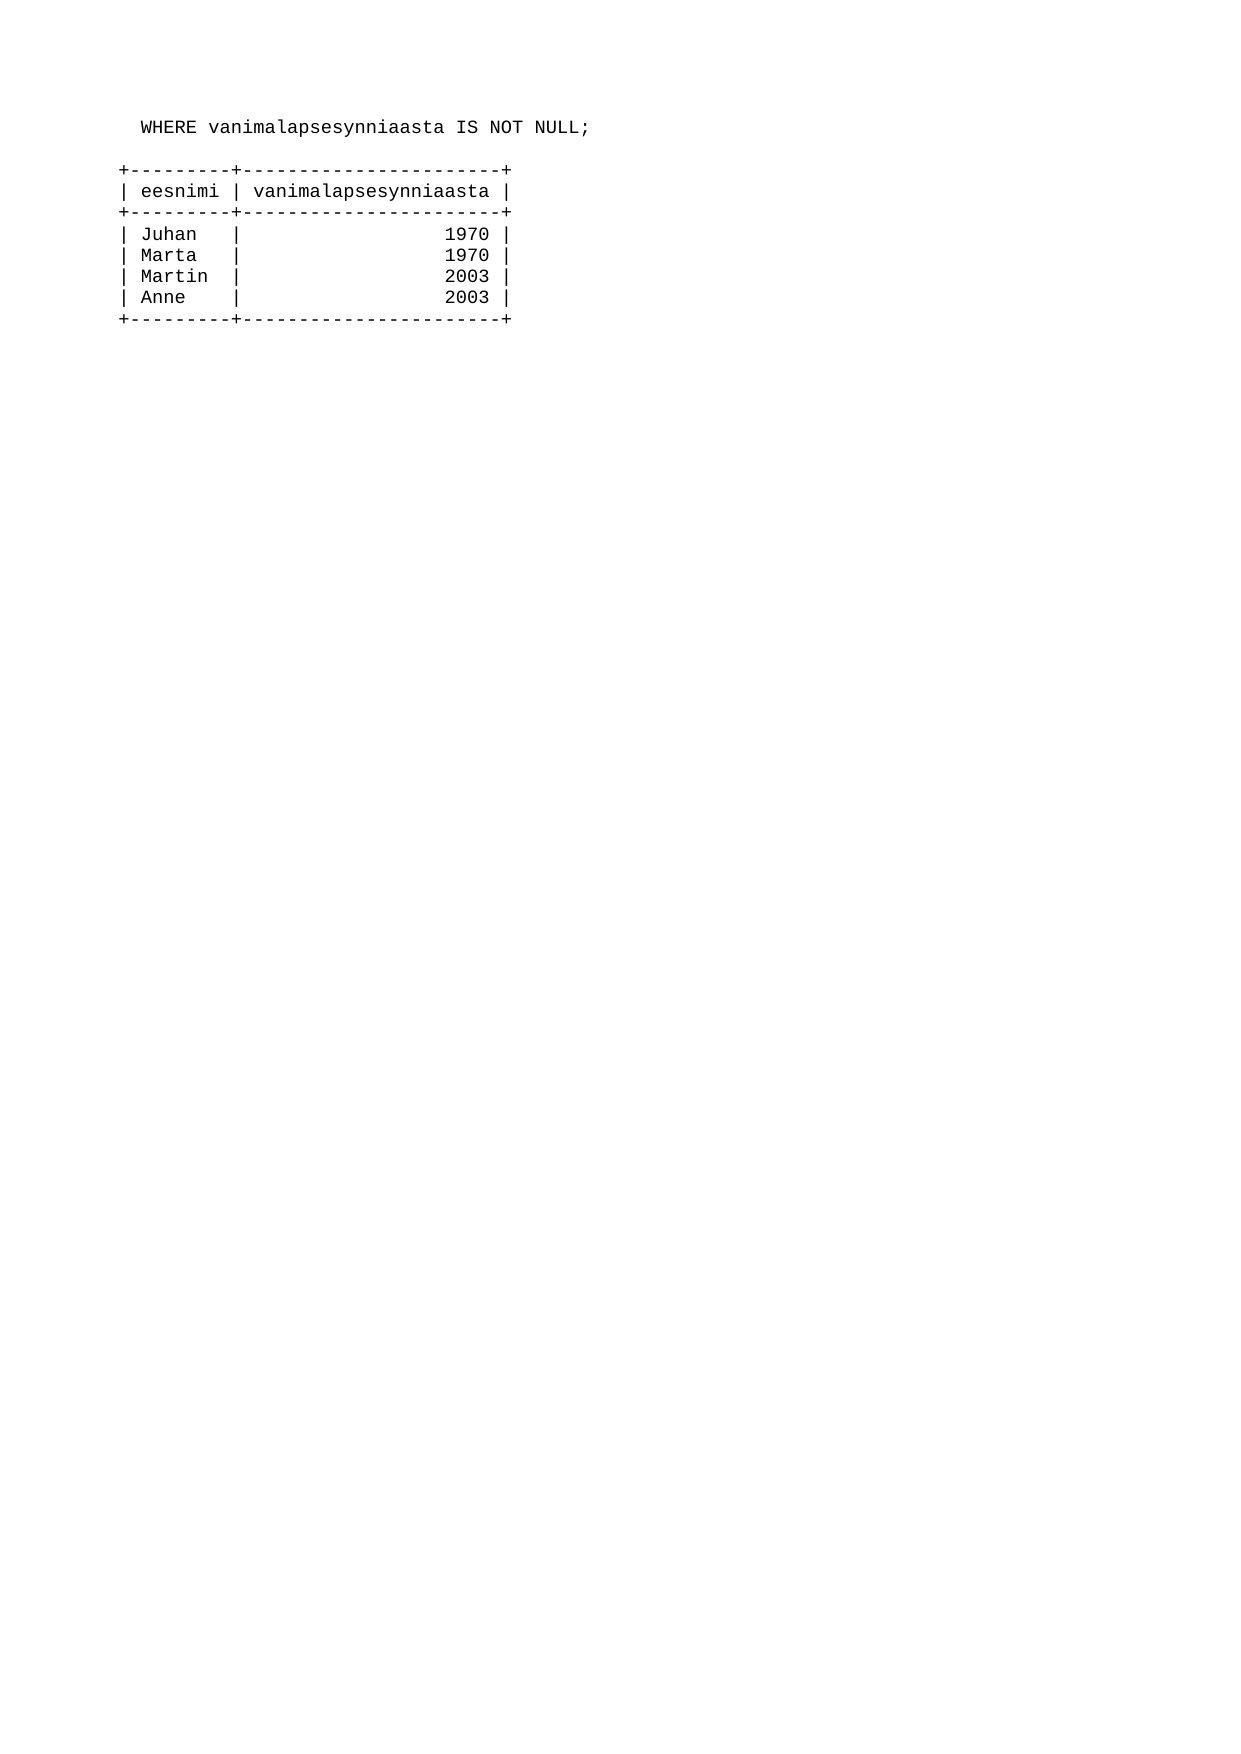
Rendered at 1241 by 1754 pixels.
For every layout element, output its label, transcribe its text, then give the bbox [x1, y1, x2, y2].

text | Anne | 2003 | [118, 288, 1122, 309]
text +---------+-----------------------+ [118, 203, 1122, 224]
text +---------+-----------------------+ [118, 161, 1122, 182]
text | Martin | 2003 | [118, 267, 1122, 288]
text +---------+-----------------------+ [118, 309, 1122, 331]
text | Juhan | 1970 | [118, 224, 1122, 246]
text | Marta | 1970 | [118, 246, 1122, 267]
text | eesnimi | vanimalapsesynniaasta | [118, 182, 1122, 203]
text WHERE vanimalapsesynniaasta IS NOT NULL; [118, 118, 1122, 139]
